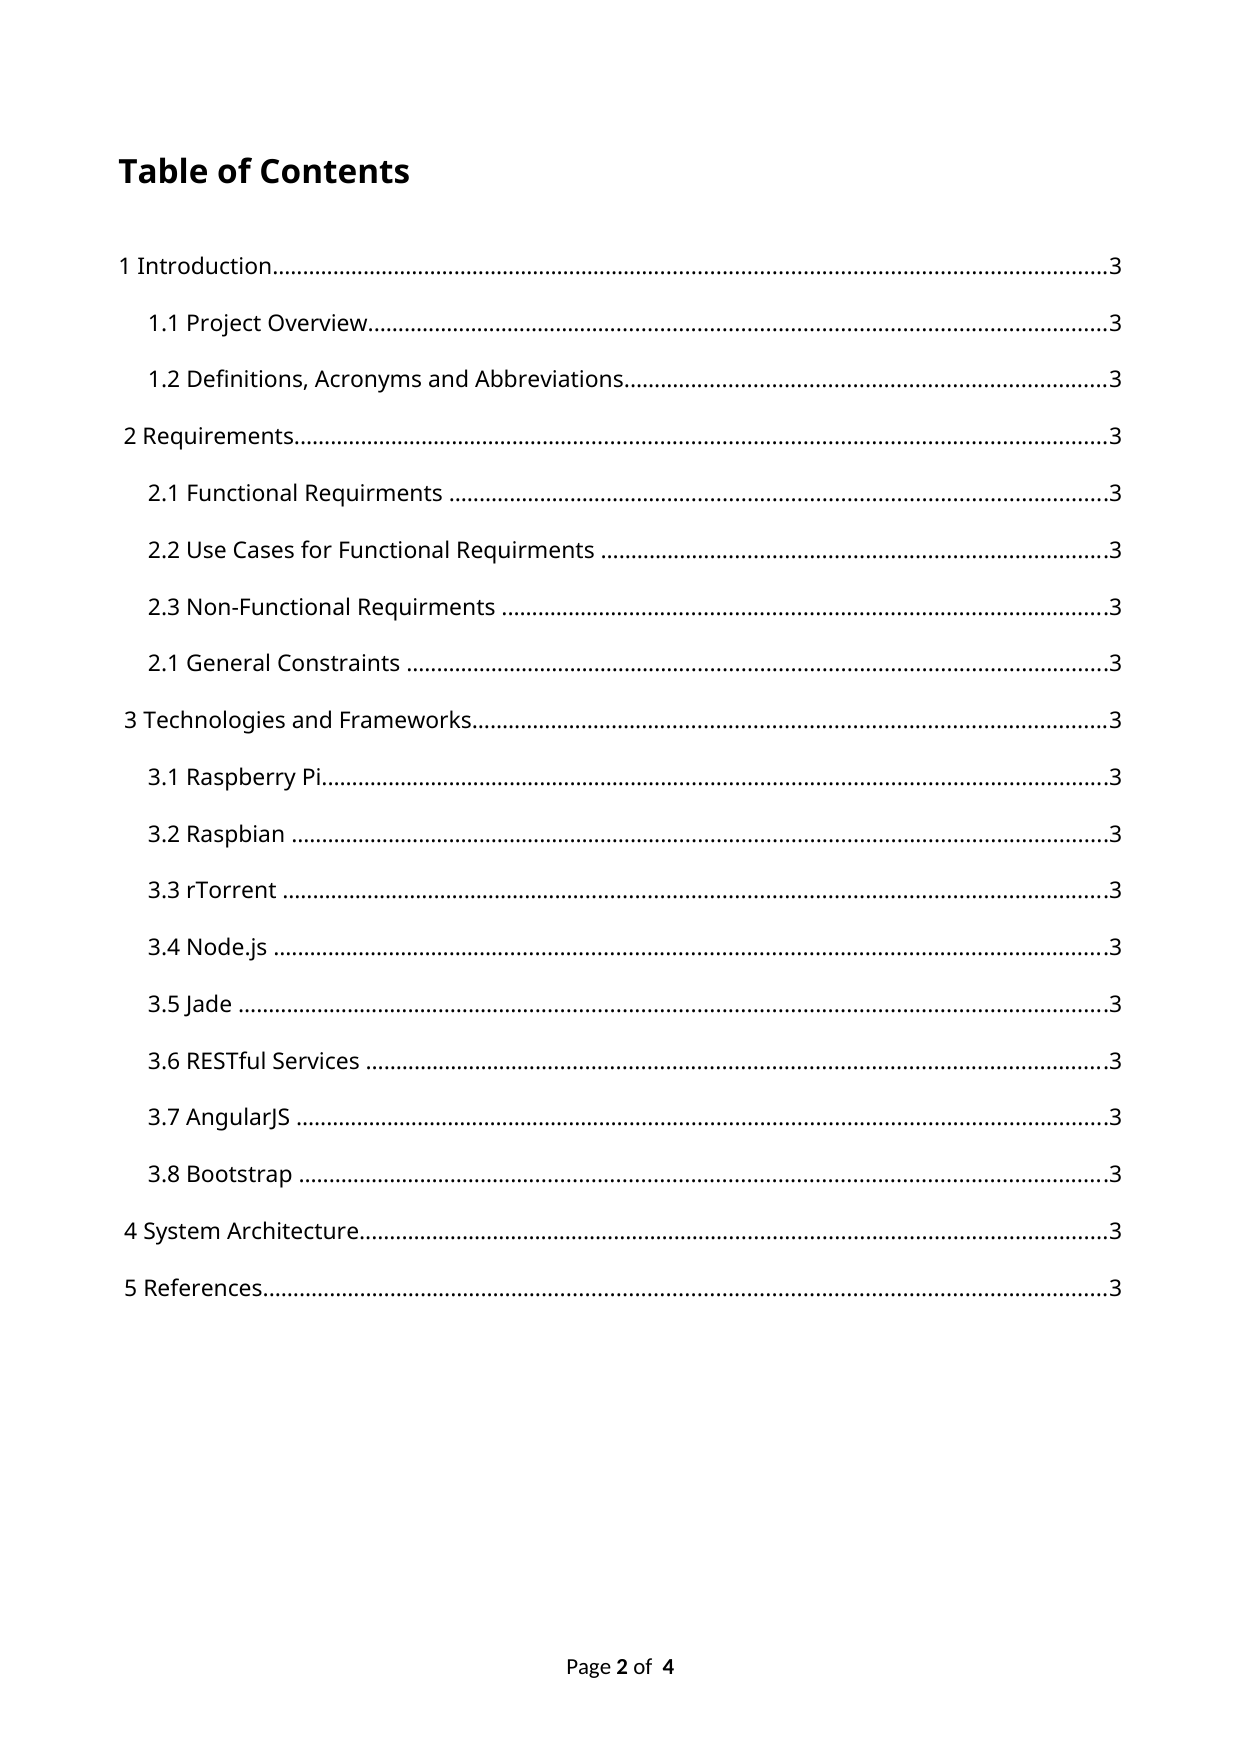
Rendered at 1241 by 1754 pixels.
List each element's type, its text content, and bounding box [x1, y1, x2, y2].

subtitle Table of Contents [118, 148, 1122, 193]
text 1 Introduction 3 [118, 250, 1122, 281]
text 3.1 Raspberry Pi .3 [148, 761, 1122, 792]
text 2 Requirements 3 [118, 420, 1122, 451]
text 4 System Architecture 3 [118, 1215, 1122, 1246]
text 2.1 Functional Requirments .3 [148, 477, 1122, 508]
text 2.1 General Constraints .3 [148, 647, 1122, 678]
text 3.5 Jade .3 [148, 988, 1122, 1019]
text 3.7 AngularJS .3 [148, 1101, 1122, 1133]
text 3.3 rTorrent .3 [148, 874, 1122, 906]
text 3.8 Bootstrap .3 [148, 1158, 1122, 1189]
text 3 Technologies and Frameworks 3 [118, 704, 1122, 735]
text 3.6 RESTful Services .3 [148, 1044, 1122, 1076]
text 1.1 Project Overview 3 [148, 307, 1122, 338]
text 2.3 Non-Functional Requirments .3 [148, 590, 1122, 622]
text 1.2 Definitions, Acronyms and Abbreviations 3 [148, 363, 1122, 394]
text 2.2 Use Cases for Functional Requirments .3 [148, 534, 1122, 565]
text 5 References 3 [118, 1272, 1122, 1303]
text 3.2 Raspbian .3 [148, 817, 1122, 849]
text 3.4 Node.js .3 [148, 931, 1122, 962]
